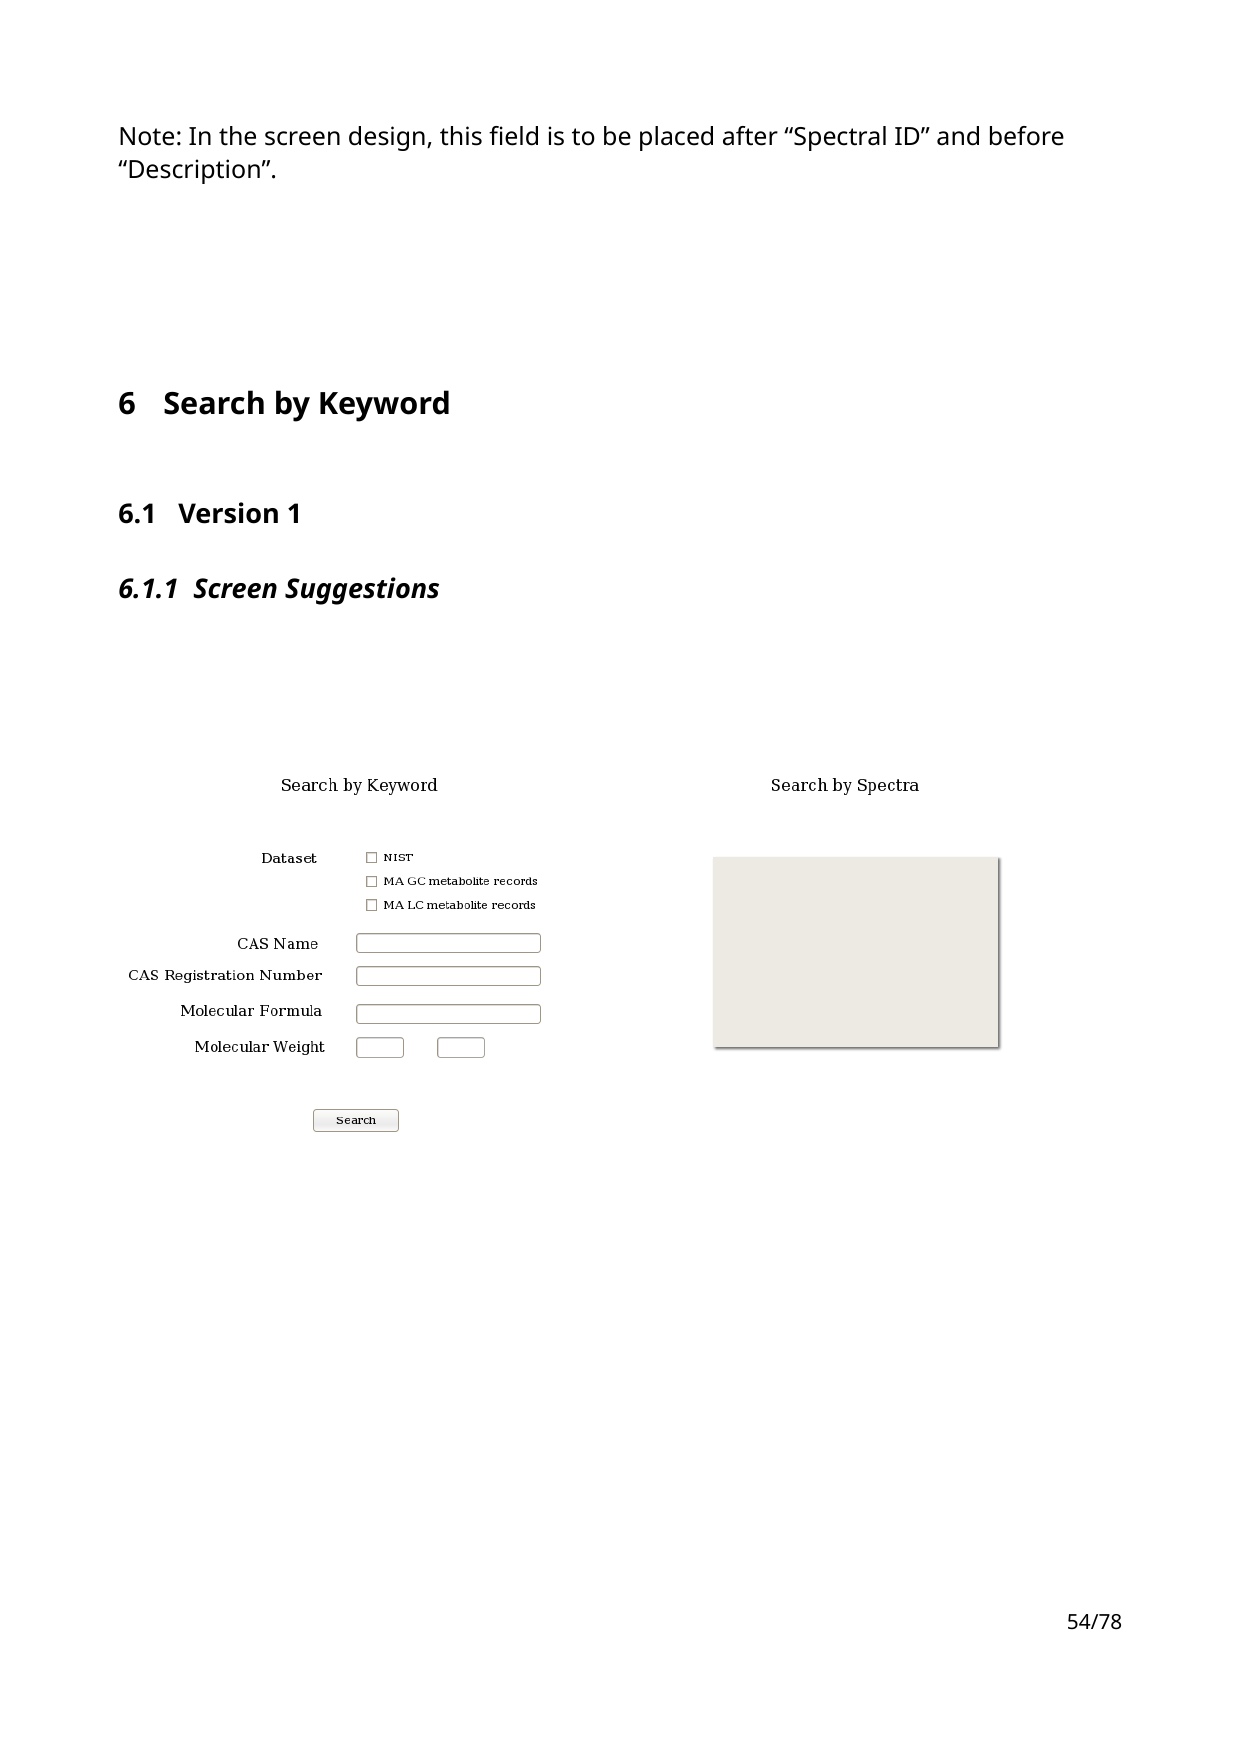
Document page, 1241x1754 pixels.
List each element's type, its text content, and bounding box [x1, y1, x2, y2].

picture [118, 618, 1122, 1317]
subtitle Screen Suggestions [118, 569, 1122, 606]
text Note: In the screen design, this field is to be placed after “Spectral ID” and before “Description”. [118, 118, 1122, 186]
subtitle Version 1 [118, 495, 1122, 532]
subtitle Search by Keyword [118, 382, 1122, 423]
